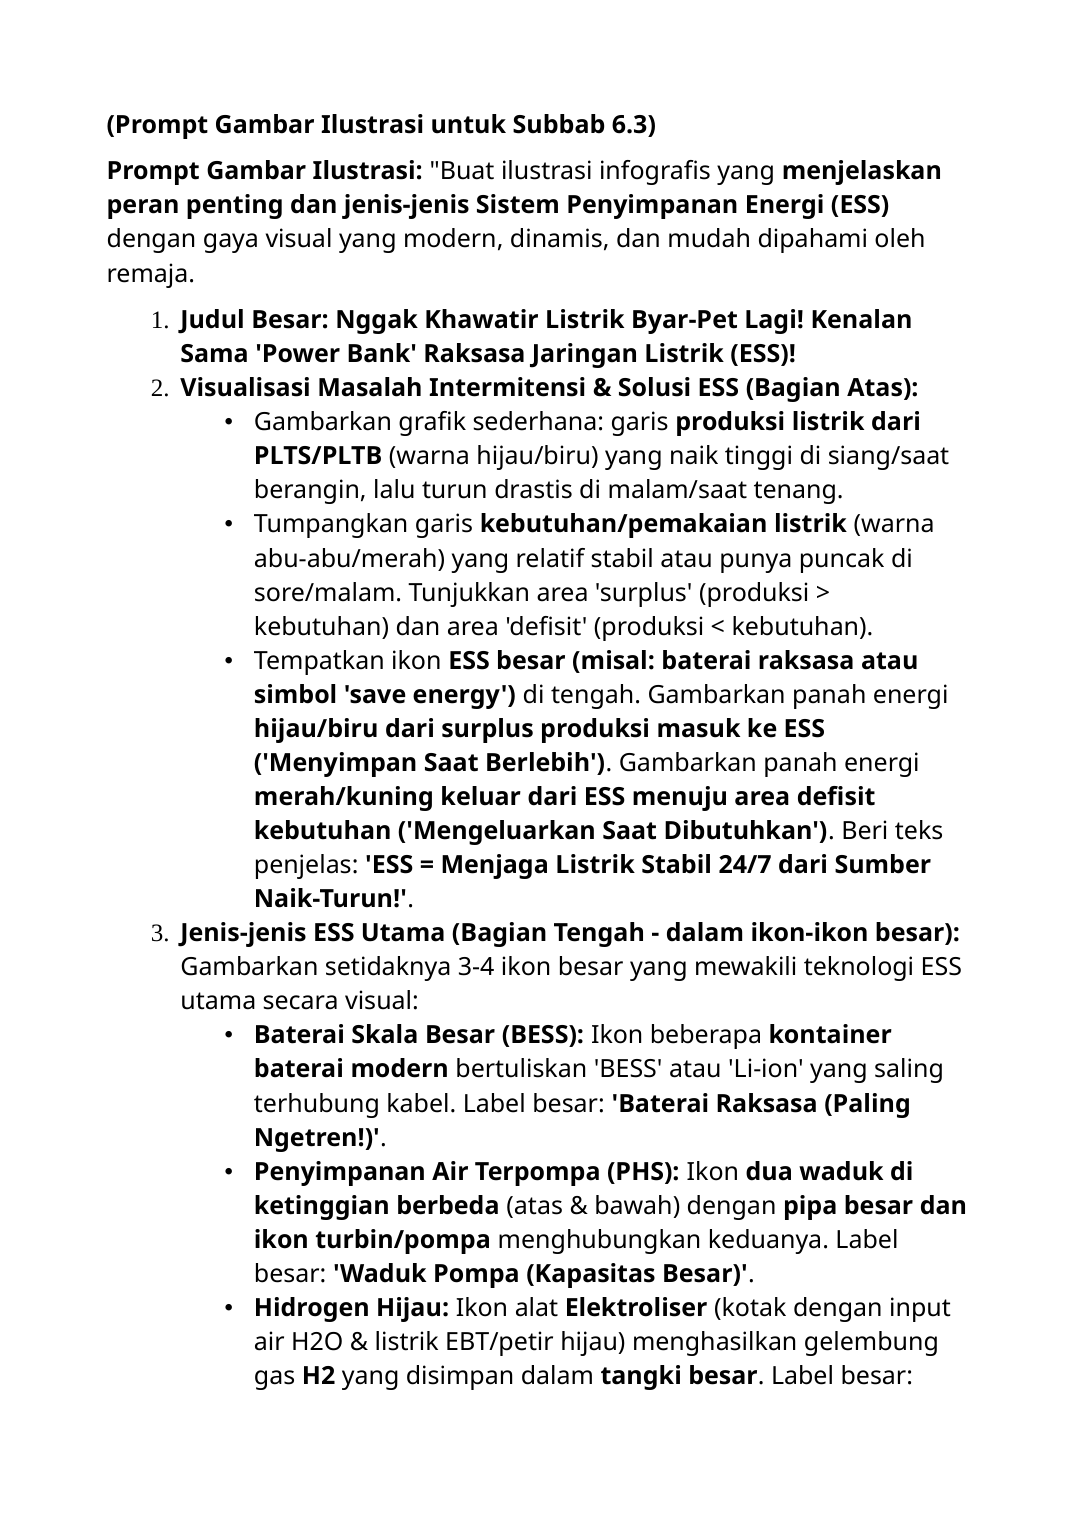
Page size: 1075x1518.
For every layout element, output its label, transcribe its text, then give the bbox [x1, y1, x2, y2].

list Jenis-jenis ESS Utama (Bagian Tengah - dalam ikon-ikon besar): Gambarkan setidaknya 3-4 ikon besar yang mewakili teknologi ESS utama secara visual: [151, 915, 968, 1017]
list Judul Besar: Nggak Khawatir Listrik Byar-Pet Lagi! Kenalan Sama 'Power Bank' Raksasa Jaringan Listrik (ESS)! [151, 302, 968, 370]
list Tempatkan ikon ESS besar (misal: baterai raksasa atau simbol 'save energy') di tengah. Gambarkan panah energi hijau/biru dari surplus produksi masuk ke ESS ('Menyimpan Saat Berlebih'). Gambarkan panah energi merah/kuning keluar dari ESS menuju area defisit kebutuhan ('Mengeluarkan Saat Dibutuhkan'). Beri teks penjelas: 'ESS = Menjaga Listrik Stabil 24/7 dari Sumber Naik-Turun!'. [224, 642, 968, 915]
list Hidrogen Hijau: Ikon alat Elektroliser (kotak dengan input air H2O & listrik EBT/petir hijau) menghasilkan gelembung gas H2 yang disimpan dalam tangki besar. Label besar: [224, 1289, 968, 1392]
text Prompt Gambar Ilustrasi: "Buat ilustrasi infografis yang menjelaskan peran penting dan jenis-jenis Sistem Penyimpanan Energi (ESS) dengan gaya visual yang modern, dinamis, dan mudah dipahami oleh remaja. [106, 153, 968, 289]
list Penyimpanan Air Terpompa (PHS): Ikon dua waduk di ketinggian berbeda (atas & bawah) dengan pipa besar dan ikon turbin/pompa menghubungkan keduanya. Label besar: 'Waduk Pompa (Kapasitas Besar)'. [224, 1153, 968, 1289]
list Visualisasi Masalah Intermitensi & Solusi ESS (Bagian Atas): [151, 370, 968, 404]
text (Prompt Gambar Ilustrasi untuk Subbab 6.3) [106, 106, 968, 141]
list Gambarkan grafik sederhana: garis produksi listrik dari PLTS/PLTB (warna hijau/biru) yang naik tinggi di siang/saat berangin, lalu turun drastis di malam/saat tenang. [224, 404, 968, 506]
list Baterai Skala Besar (BESS): Ikon beberapa kontainer baterai modern bertuliskan 'BESS' atau 'Li-ion' yang saling terhubung kabel. Label besar: 'Baterai Raksasa (Paling Ngetren!)'. [224, 1017, 968, 1153]
list Tumpangkan garis kebutuhan/pemakaian listrik (warna abu-abu/merah) yang relatif stabil atau punya puncak di sore/malam. Tunjukkan area 'surplus' (produksi > kebutuhan) dan area 'defisit' (produksi < kebutuhan). [224, 506, 968, 642]
